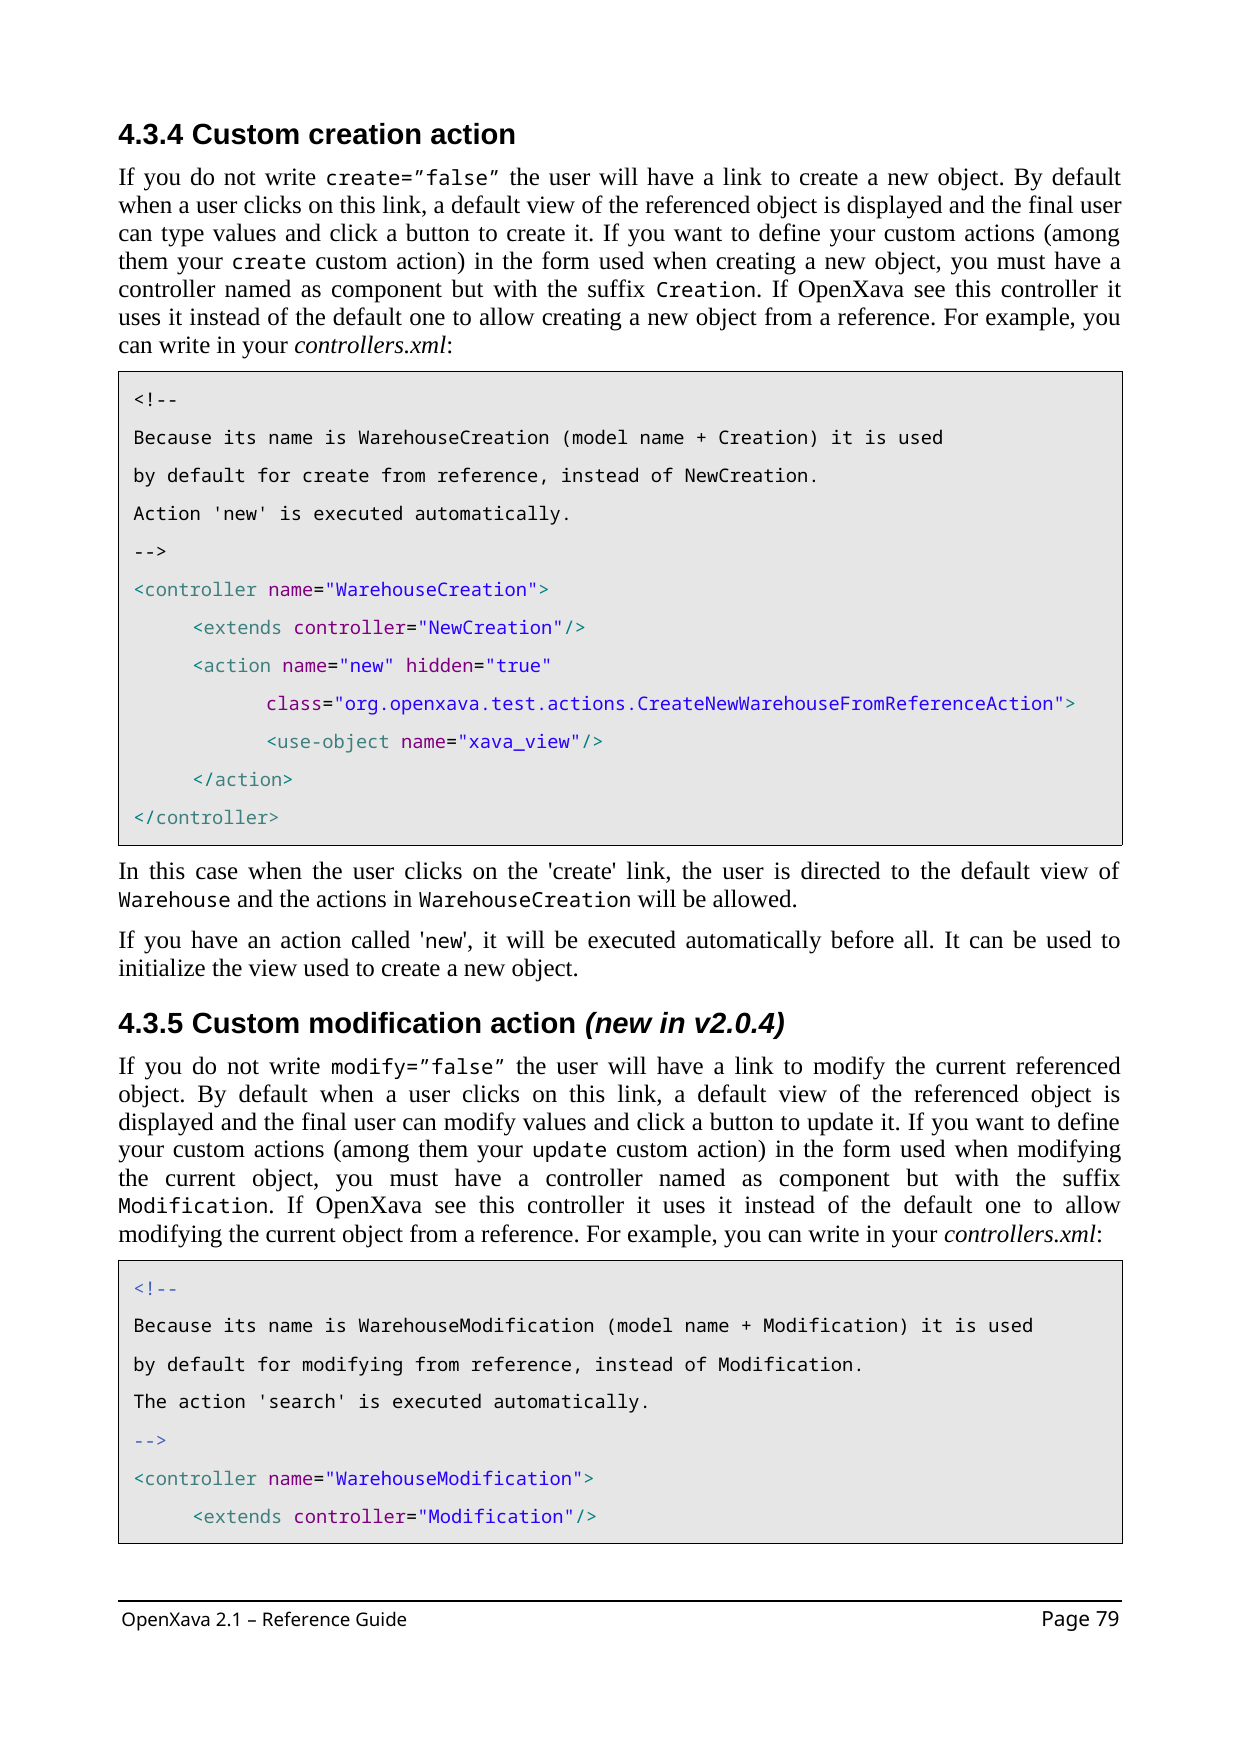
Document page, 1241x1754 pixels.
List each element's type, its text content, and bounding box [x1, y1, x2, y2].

text <extends controller="NewCreation"/> [119, 599, 1122, 637]
text </controller> [119, 789, 1122, 845]
text --> [119, 1412, 1122, 1450]
text <extends controller="Modification"/> [119, 1488, 1122, 1543]
text <!-- [119, 1261, 1122, 1298]
text <controller name="WarehouseCreation"> [119, 561, 1122, 599]
text <controller name="WarehouseModification"> [119, 1450, 1122, 1488]
text --> [119, 523, 1122, 561]
text If you do not write modify=”false” the user will have a link to modify the current referenced object. By default when a user clicks on this link, a default view of the referenced object is displayed and the final user can modify values and click a button to update it. If you want to define your custom actions (among them your update custom action) in the form used when modifying the current object, you must have a controller named as component but with the suffix Modification. If OpenXava see this controller it uses it instead of the default one to allow modifying the current object from a reference. For example, you can write in your controllers.xml: [118, 1052, 1122, 1247]
text Because its name is WarehouseModification (model name + Modification) it is used [119, 1298, 1122, 1336]
text class="org.openxava.test.actions.CreateNewWarehouseFromReferenceAction"> [119, 676, 1122, 713]
subtitle Custom creation action [118, 118, 1122, 151]
text The action 'search' is executed automatically. [119, 1374, 1122, 1412]
text Action 'new' is executed automatically. [119, 485, 1122, 523]
text by default for modifying from reference, instead of Modification. [119, 1336, 1122, 1374]
text If you do not write create=”false” the user will have a link to create a new object. By default when a user clicks on this link, a default view of the referenced object is displayed and the final user can type values and click a button to create it. If you want to define your custom actions (among them your create custom action) in the form used when creating a new object, you must have a controller named as component but with the suffix Creation. If OpenXava see this controller it uses it instead of the default one to allow creating a new object from a reference. For example, you can write in your controllers.xml: [118, 163, 1122, 359]
text In this case when the user clicks on the 'create' link, the user is directed to the default view of Warehouse and the actions in WarehouseCreation will be allowed. [118, 857, 1122, 913]
text <action name="new" hidden="true" [119, 637, 1122, 676]
text <use-object name="xava_view"/> [119, 713, 1122, 752]
text </action> [119, 752, 1122, 789]
text Because its name is WarehouseCreation (model name + Creation) it is used [119, 409, 1122, 447]
subtitle Custom modification action (new in v2.0.4) [118, 1007, 1122, 1039]
text If you have an action called 'new', it will be executed automatically before all. It can be used to initialize the view used to create a new object. [118, 926, 1122, 982]
text by default for create from reference, instead of NewCreation. [119, 447, 1122, 485]
text <!-- [119, 372, 1122, 409]
